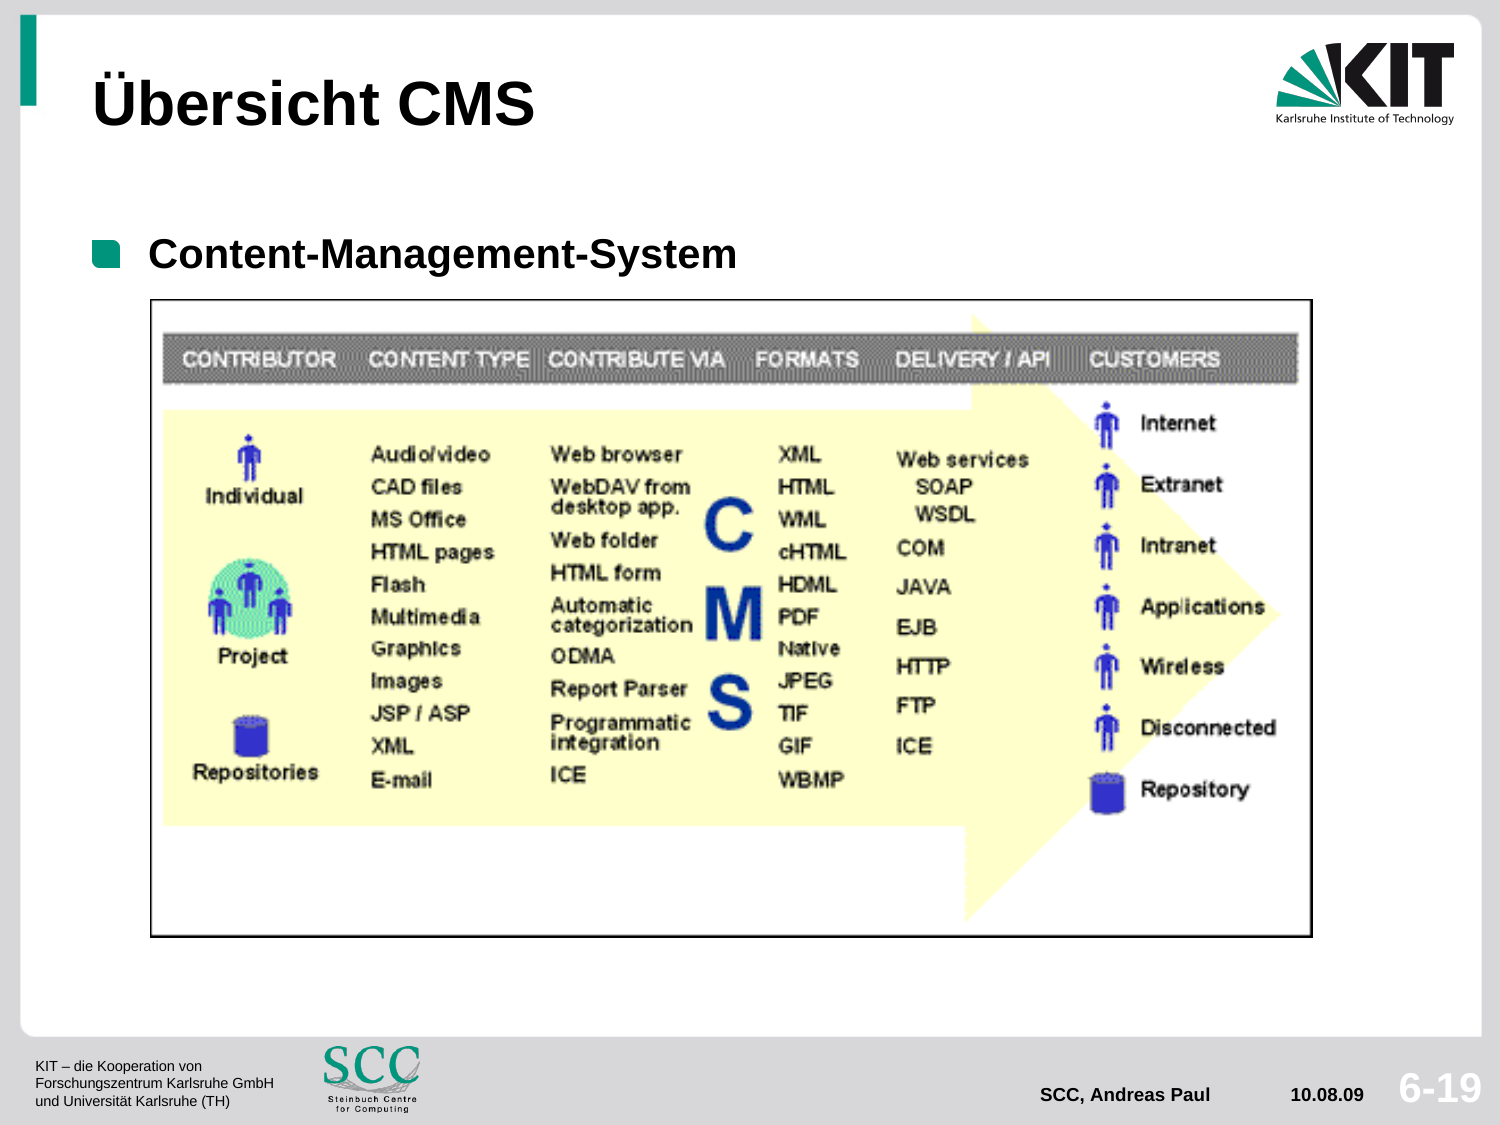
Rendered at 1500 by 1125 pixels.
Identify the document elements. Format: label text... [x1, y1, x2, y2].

picture [0, 0, 1500, 1125]
title Übersicht CMS [92, 56, 1148, 149]
list Content-Management-System [92, 228, 1443, 972]
